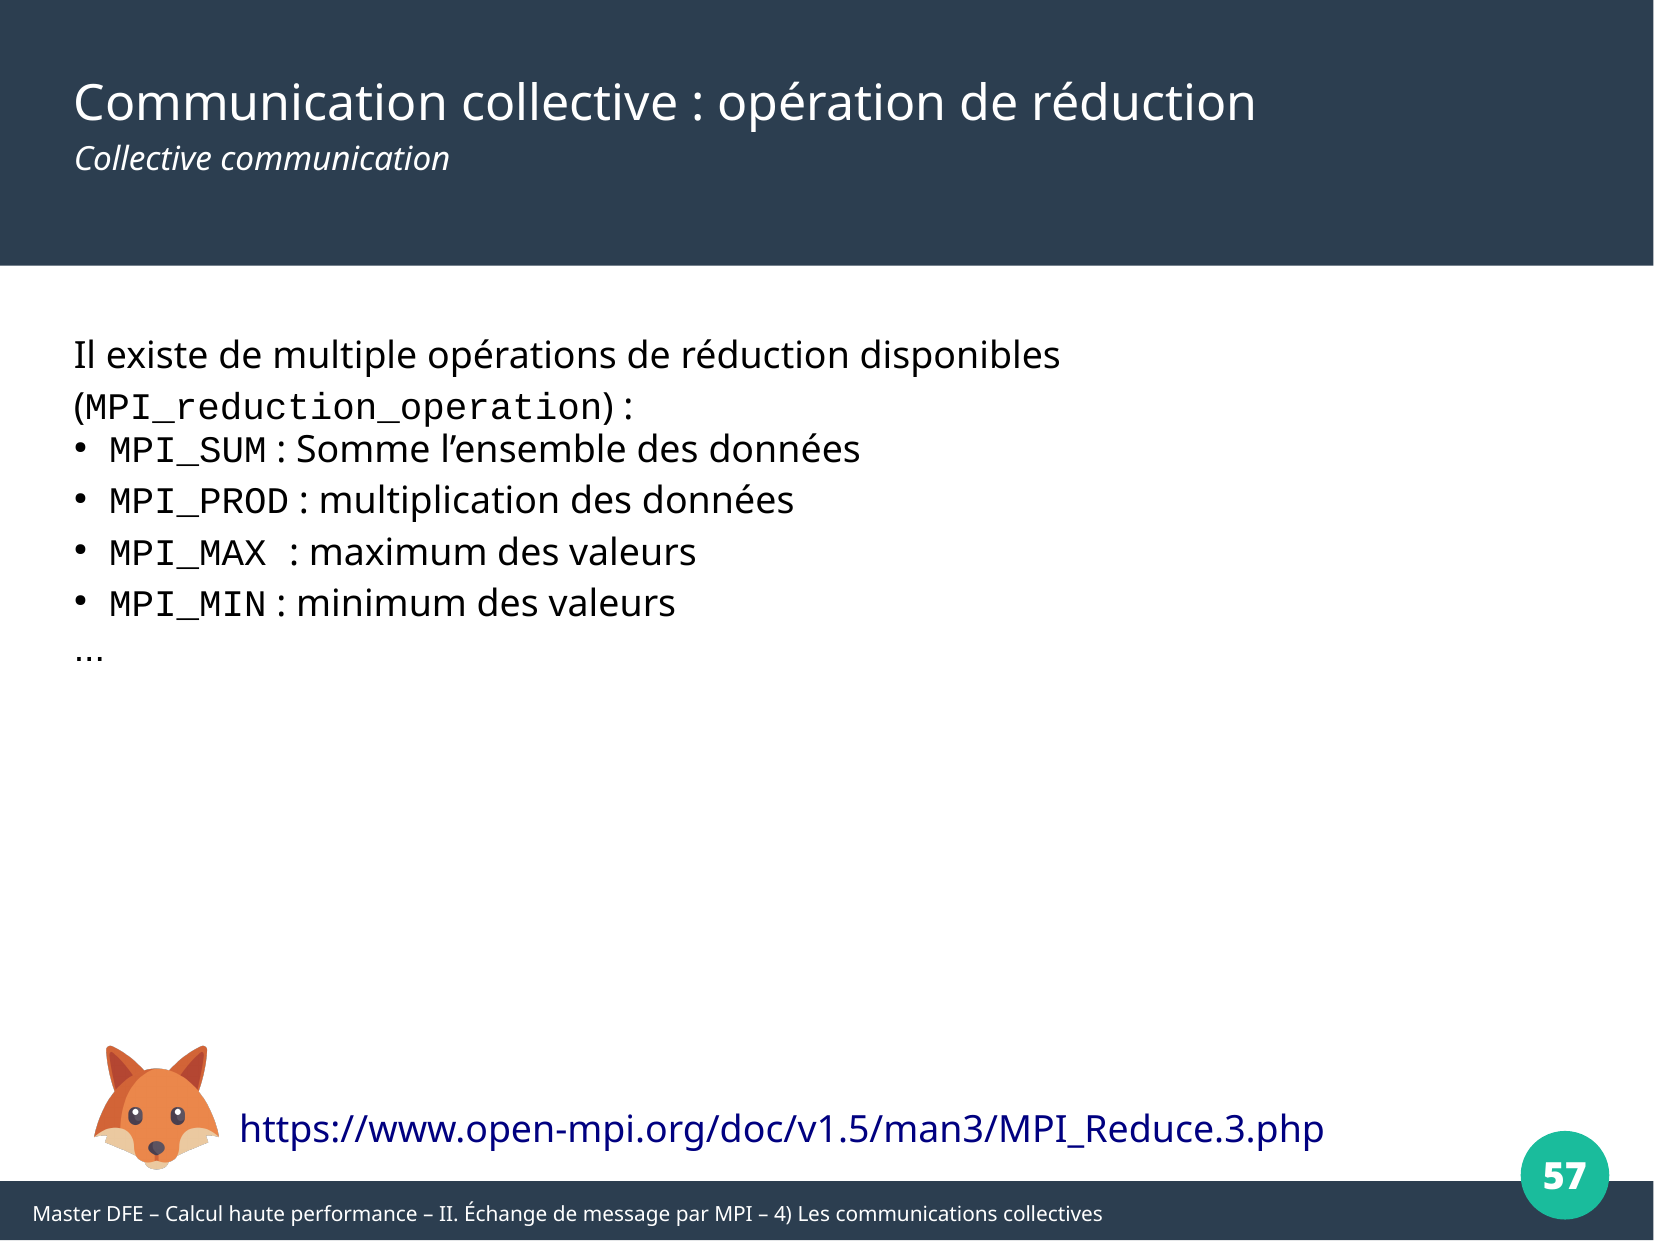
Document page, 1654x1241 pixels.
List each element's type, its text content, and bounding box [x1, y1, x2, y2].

picture [94, 1045, 219, 1170]
text_box Il existe de multiple opérations de réduction disponibles (MPI_reduction_operation) : [59, 320, 1619, 390]
text_box Master DFE – Calcul haute performance – II. Échange de message par MPI – 4) Les communications collectives [17, 1191, 1436, 1235]
text_box https://www.open-mpi.org/doc/v1.5/man3/MPI_Reduce.3.php [224, 1094, 1489, 1164]
text_box Communication collective : opération de réduction Collective communication [59, 59, 1619, 254]
text_box MPI_SUM : Somme l’ensemble des données MPI_PROD : multiplication des données MPI_MAX : maximum des valeurs MPI_MIN : minimum des valeurs ... [59, 415, 1619, 844]
